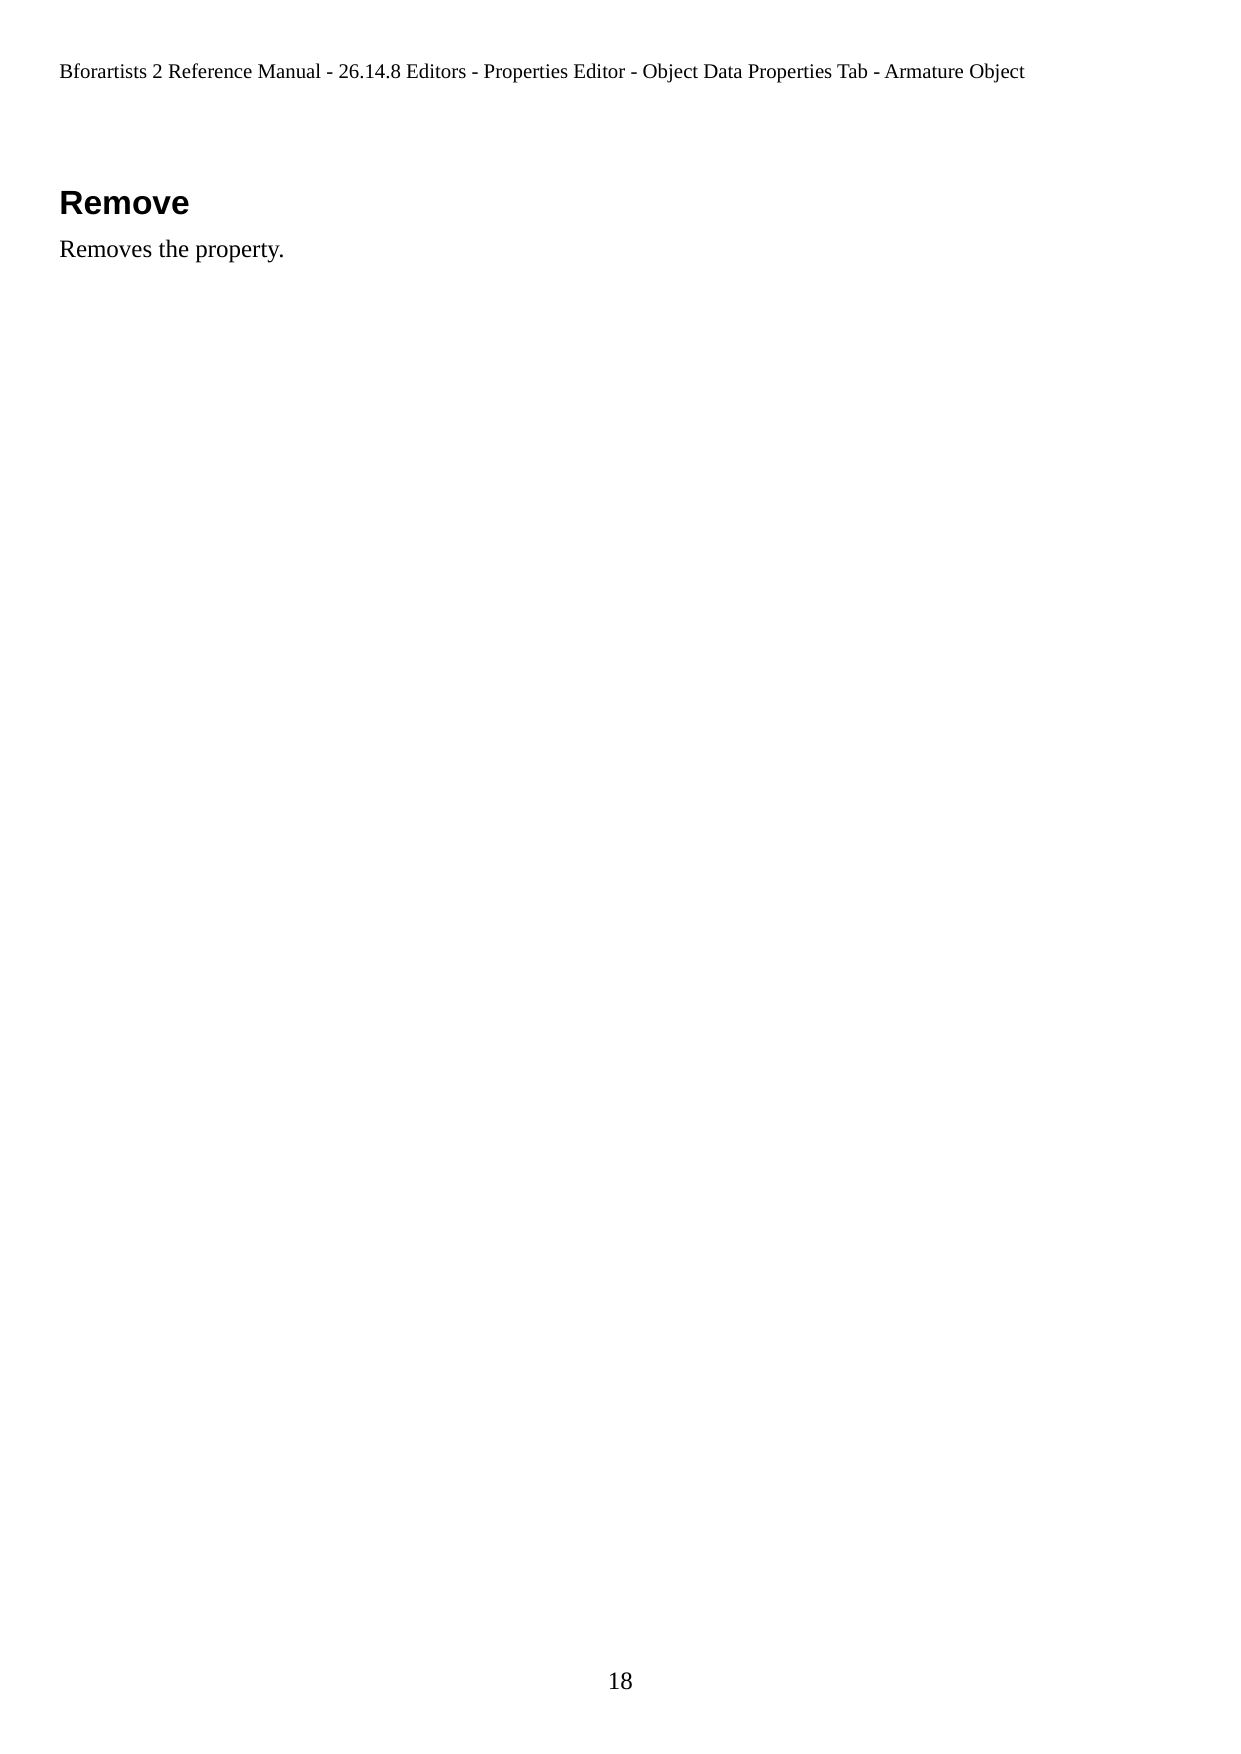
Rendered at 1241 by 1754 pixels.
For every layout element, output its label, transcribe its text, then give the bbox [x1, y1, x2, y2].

text Removes the property. [59, 234, 1181, 262]
subtitle Remove [59, 182, 1181, 221]
